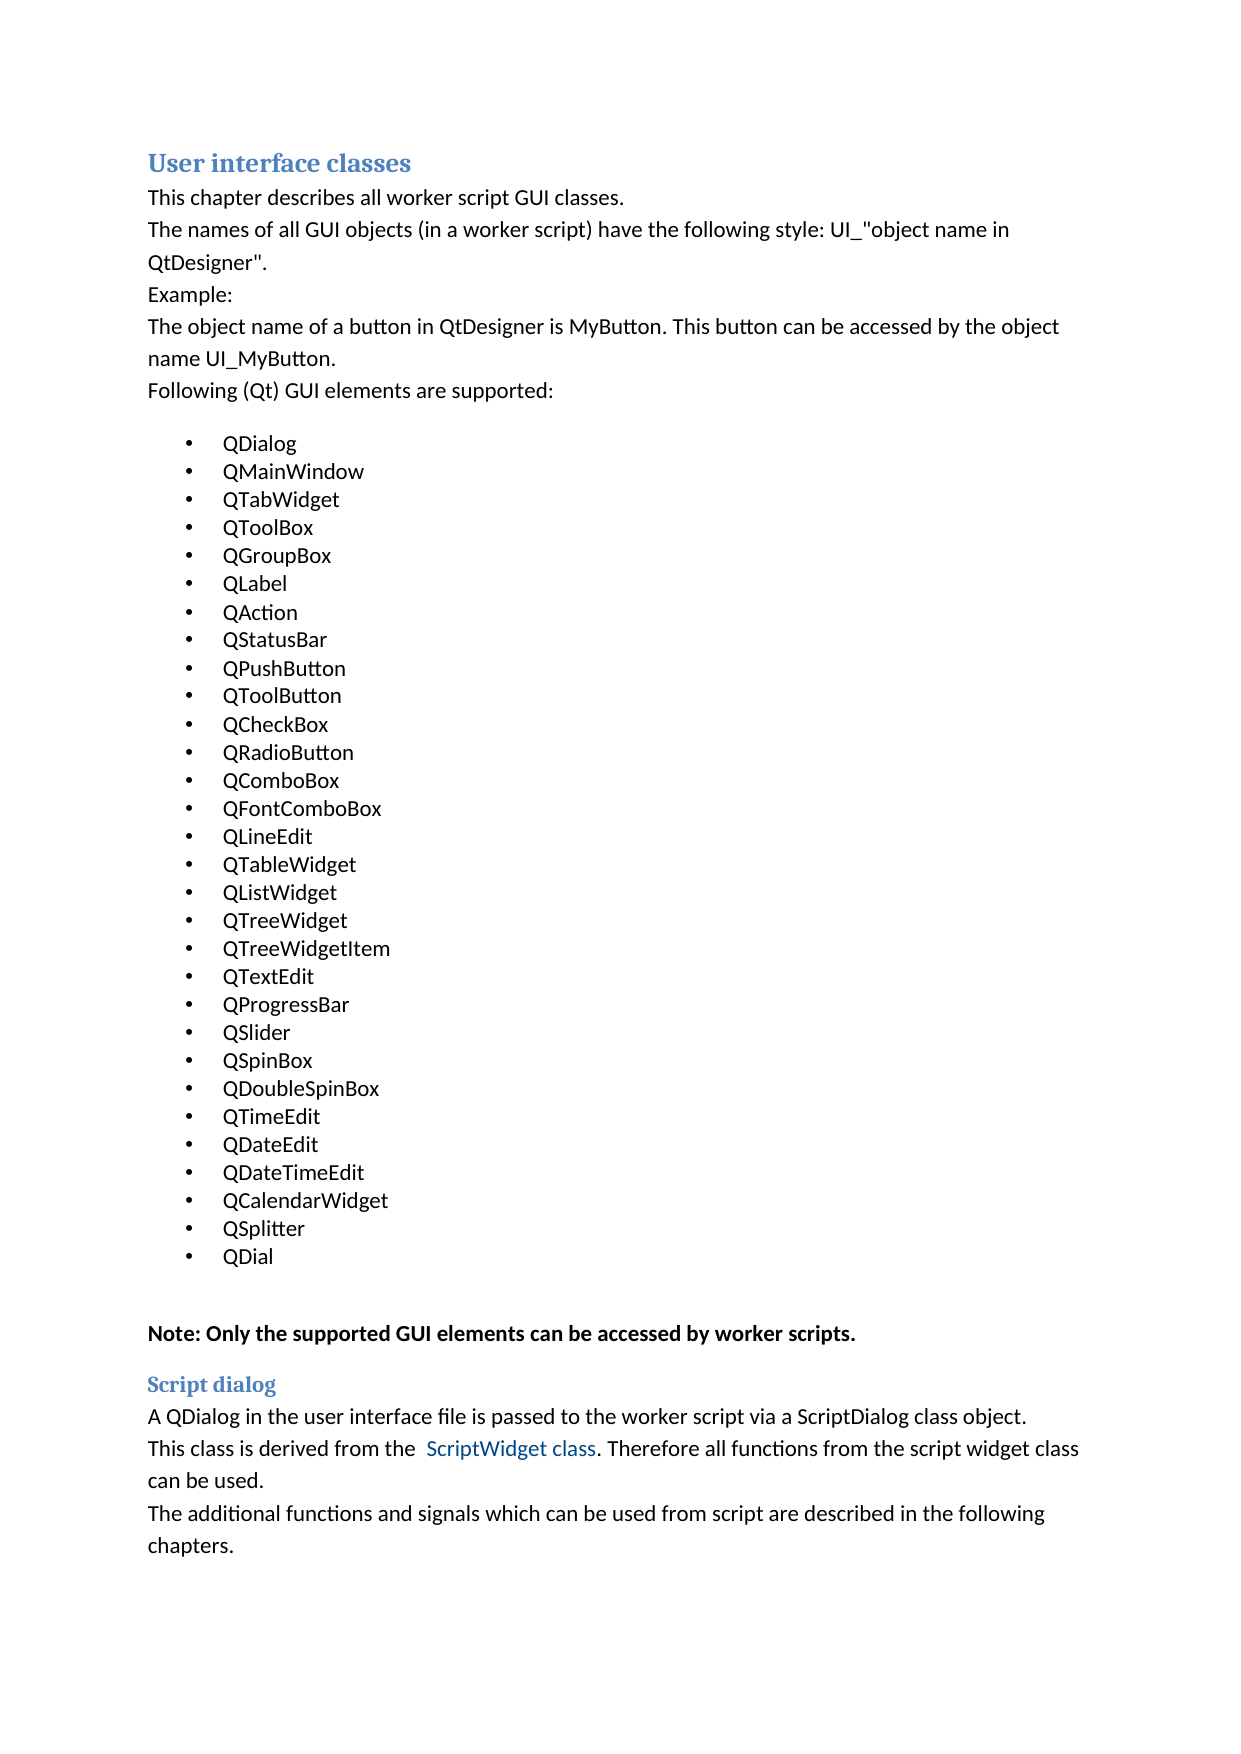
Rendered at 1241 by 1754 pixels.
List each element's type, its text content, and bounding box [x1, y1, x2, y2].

list QComboBox [185, 766, 1093, 794]
list QTabWidget [185, 486, 1093, 513]
text A QDialog in the user interface file is passed to the worker script via a ScriptDialog class object. [148, 1402, 1093, 1430]
list QMainWindow [185, 457, 1093, 486]
list QCalendarWidget [185, 1186, 1093, 1214]
text Example: [148, 280, 1093, 308]
list QLineEdit [185, 822, 1093, 850]
list QCheckBox [185, 710, 1093, 738]
list QTextEdit [185, 962, 1093, 990]
list QListWidget [185, 878, 1093, 906]
list QProgressBar [185, 990, 1093, 1018]
list QSlider [185, 1018, 1093, 1046]
list QPushButton [185, 654, 1093, 682]
list QTableWidget [185, 850, 1093, 878]
list QDoubleSpinBox [185, 1074, 1093, 1102]
list QLabel [185, 569, 1093, 598]
subtitle Script dialog [148, 1372, 1093, 1398]
list QRadioButton [185, 738, 1093, 766]
list QDateTimeEdit [185, 1158, 1093, 1186]
text The additional functions and signals which can be used from script are described in the following chapters. [148, 1499, 1093, 1559]
list QTreeWidgetItem [185, 934, 1093, 962]
list QDial [185, 1242, 1093, 1270]
list QGroupBox [185, 542, 1093, 569]
text Following (Qt) GUI elements are supported: [148, 376, 1093, 404]
list QAction [185, 598, 1093, 626]
text The object name of a button in QtDesigner is MyButton. This button can be accessed by the object name UI_MyButton. [148, 312, 1093, 372]
list QSpinBox [185, 1046, 1093, 1074]
text Note: Only the supported GUI elements can be accessed by worker scripts. [148, 1319, 1093, 1347]
list QTreeWidget [185, 906, 1093, 934]
list QTimeEdit [185, 1102, 1093, 1130]
list QSplitter [185, 1214, 1093, 1242]
subtitle User interface classes [148, 148, 1093, 179]
list QDateEdit [185, 1130, 1093, 1158]
text This class is derived from the ScriptWidget class. Therefore all functions from the script widget class can be used. [148, 1434, 1093, 1494]
list QToolButton [185, 682, 1093, 710]
list QToolBox [185, 513, 1093, 542]
list QFontComboBox [185, 794, 1093, 822]
list QDialog [185, 429, 1093, 457]
text This chapter describes all worker script GUI classes. [148, 183, 1093, 211]
text The names of all GUI objects (in a worker script) have the following style: UI_"object name in QtDesigner". [148, 216, 1093, 276]
list QStatusBar [185, 626, 1093, 654]
